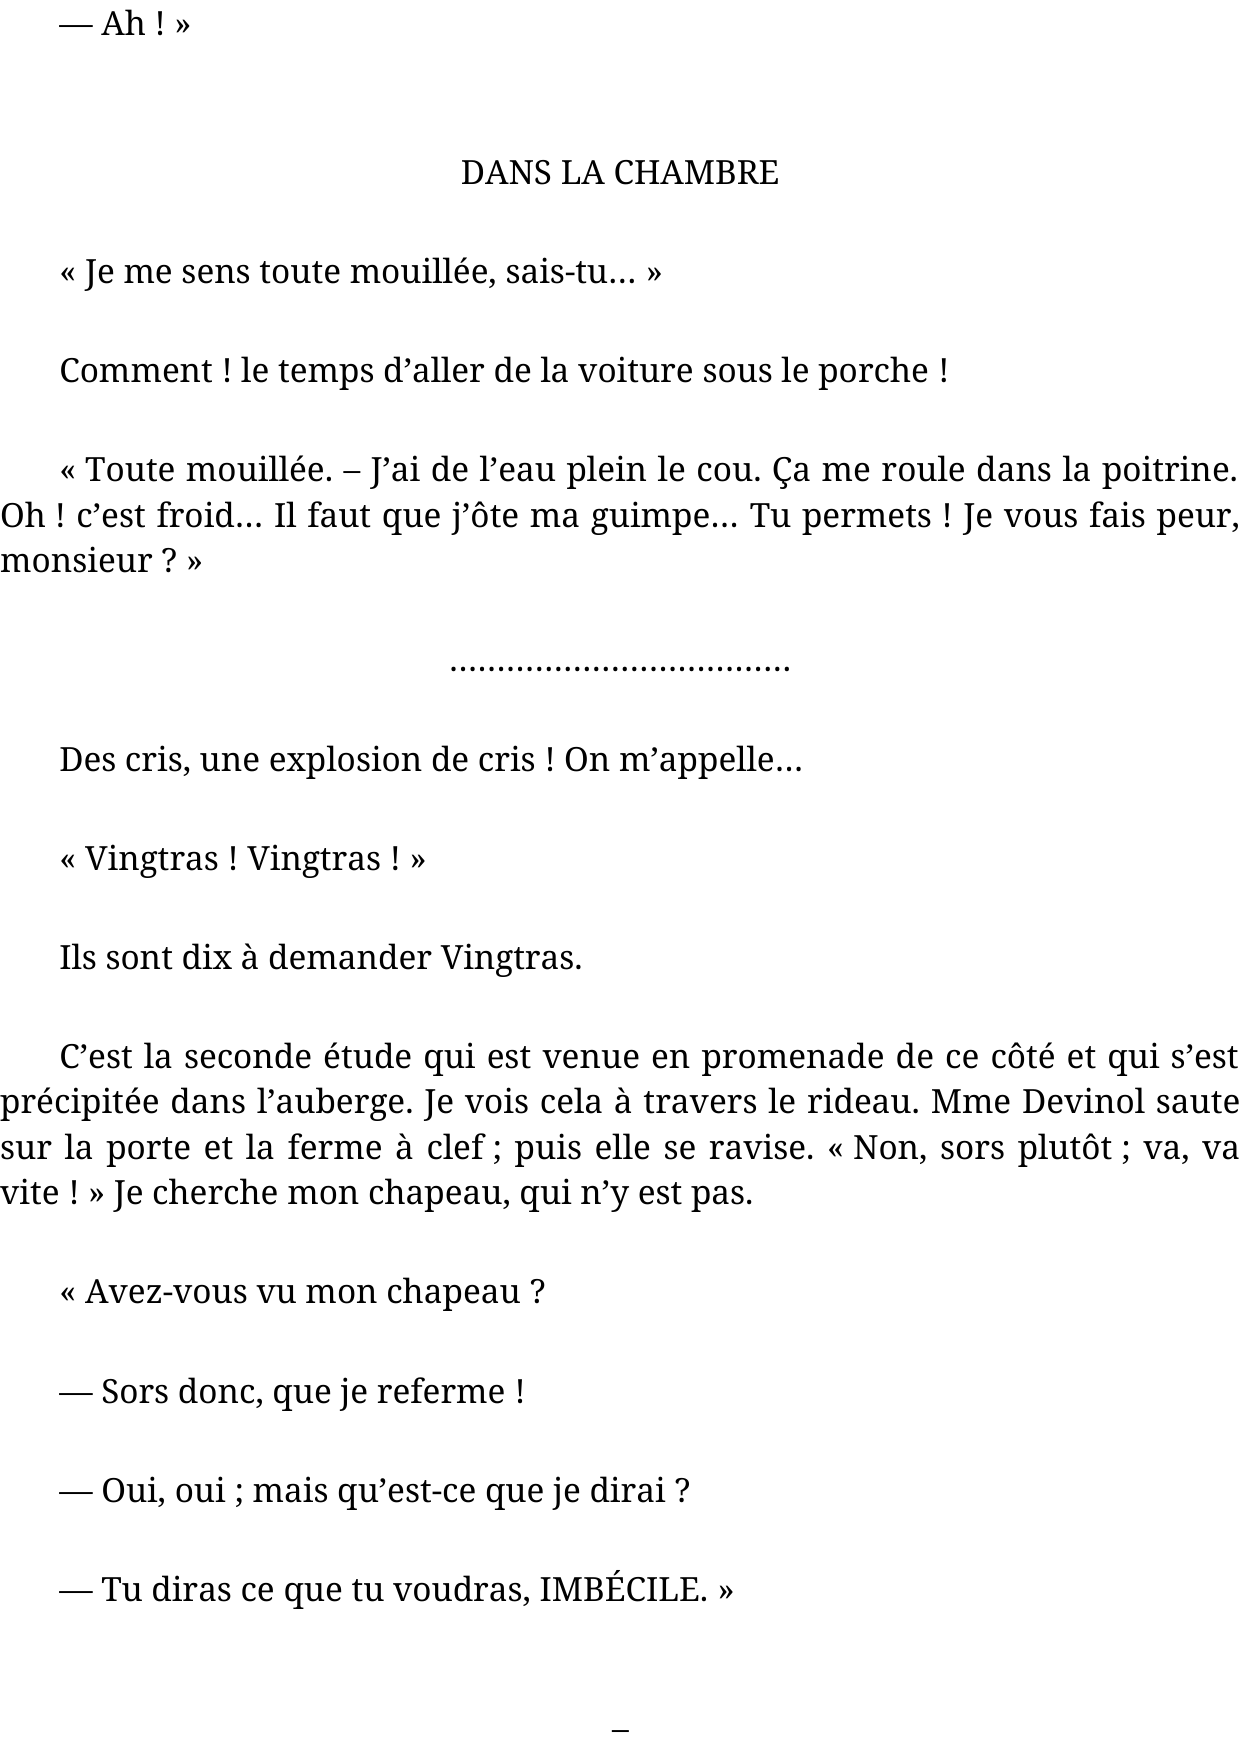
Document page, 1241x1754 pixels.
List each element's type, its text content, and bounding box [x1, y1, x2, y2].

text « Vingtras ! Vingtras ! » [0, 834, 1240, 880]
text « Avez-vous vu mon chapeau ? [0, 1268, 1240, 1314]
text — Oui, oui ; mais qu’est-ce que je dirai ? [0, 1467, 1240, 1512]
text Ils sont dix à demander Vingtras. [0, 934, 1240, 979]
text Comment ! le temps d’aller de la voiture sous le porche ! [0, 347, 1240, 392]
text C’est la seconde étude qui est venue en promenade de ce côté et qui s’est précipitée dans l’auberge. Je vois cela à travers le rideau. Mme Devinol saute sur la porte et la ferme à clef ; puis elle se ravise. « Non, sors plutôt ; va, va vite ! » Je cherche mon chapeau, qui n’y est pas. [0, 1033, 1240, 1214]
text Des cris, une explosion de cris ! On m’appelle… [0, 735, 1240, 781]
text DANS LA CHAMBRE [0, 149, 1240, 194]
text « Je me sens toute mouillée, sais-tu… » [0, 248, 1240, 293]
text « Toute mouillée. – J’ai de l’eau plein le cou. Ça me roule dans la poitrine. Oh ! c’est froid… Il faut que j’ôte ma guimpe… Tu permets ! Je vous fais peur, monsieur ? » [0, 446, 1240, 582]
text — Sors donc, que je referme ! [0, 1367, 1240, 1413]
text — Tu diras ce que tu voudras, IMBÉCILE. » [0, 1566, 1240, 1611]
text — Ah ! » [0, 0, 1240, 45]
text ……………………………… [0, 636, 1240, 682]
